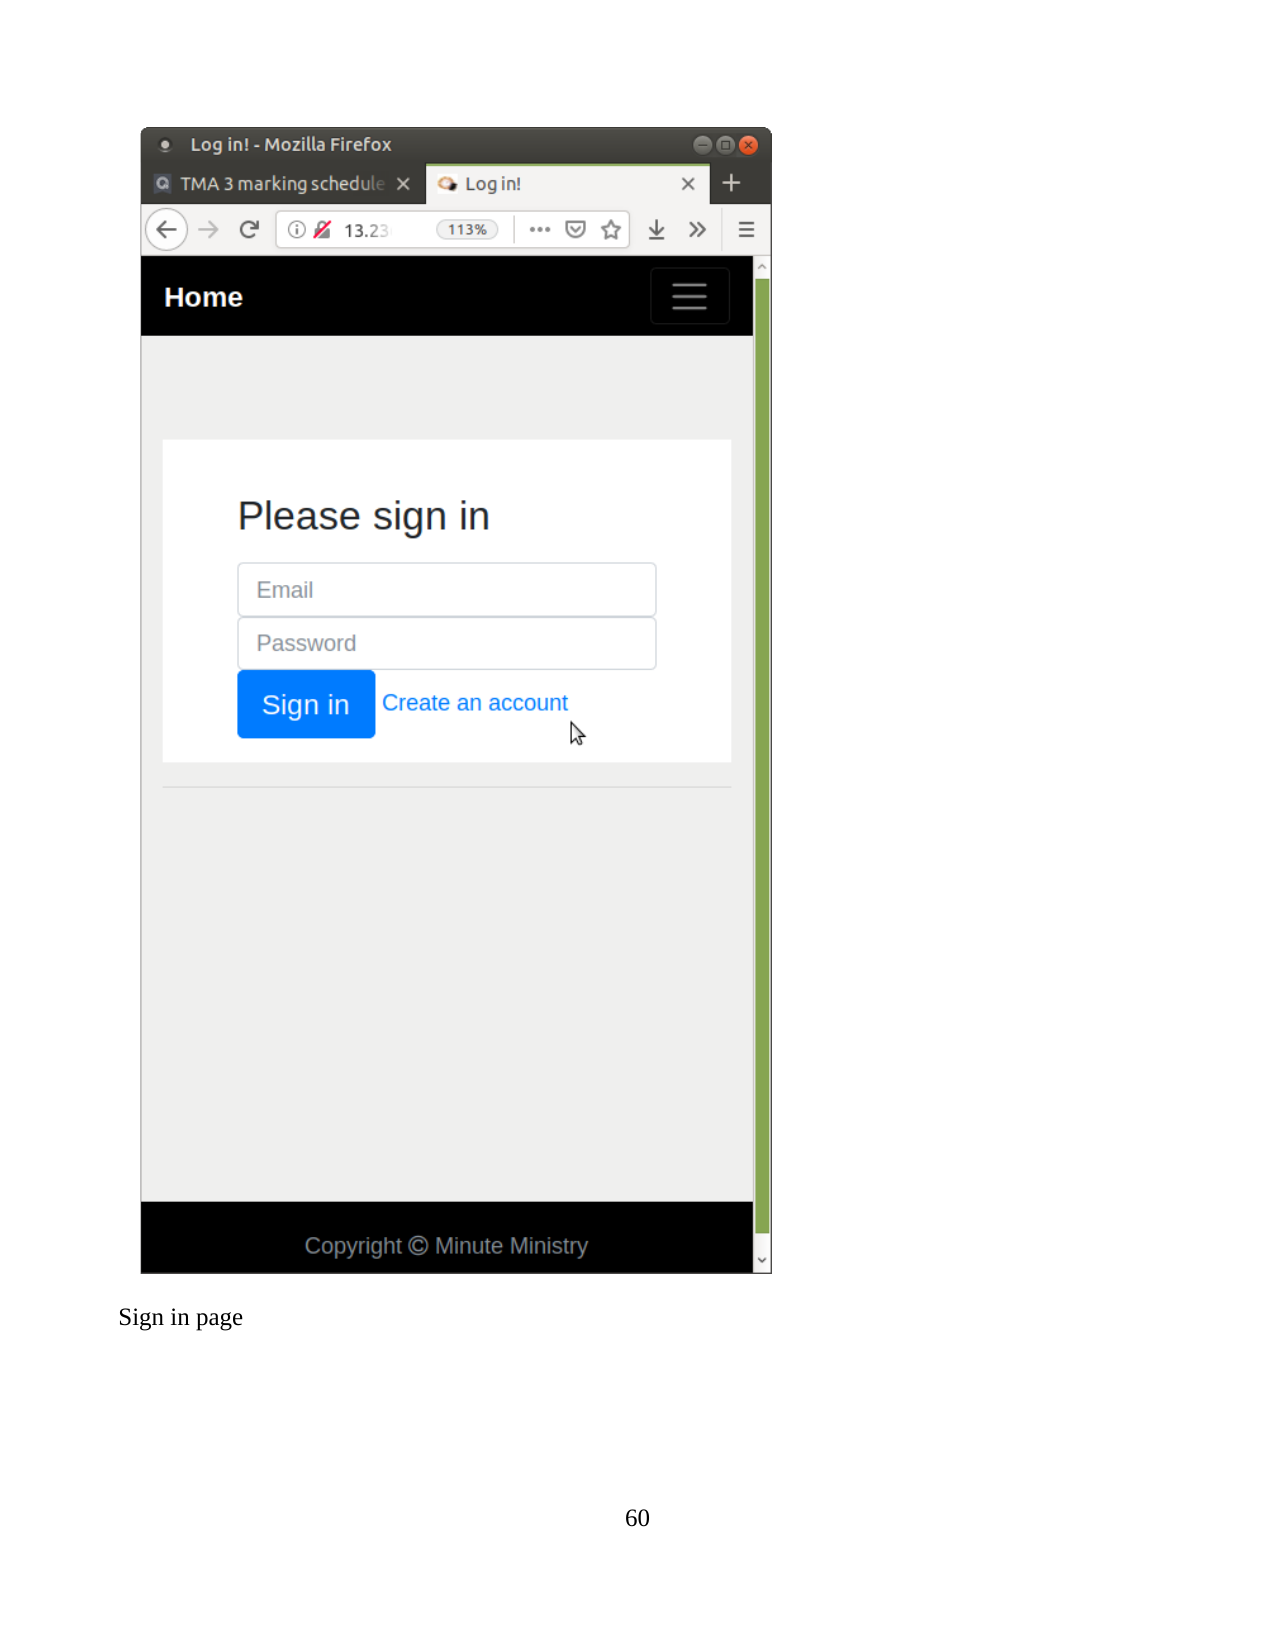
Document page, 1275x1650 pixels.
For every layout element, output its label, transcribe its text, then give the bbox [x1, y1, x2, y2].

text Sign in page [118, 1302, 1157, 1331]
picture [140, 127, 772, 1274]
